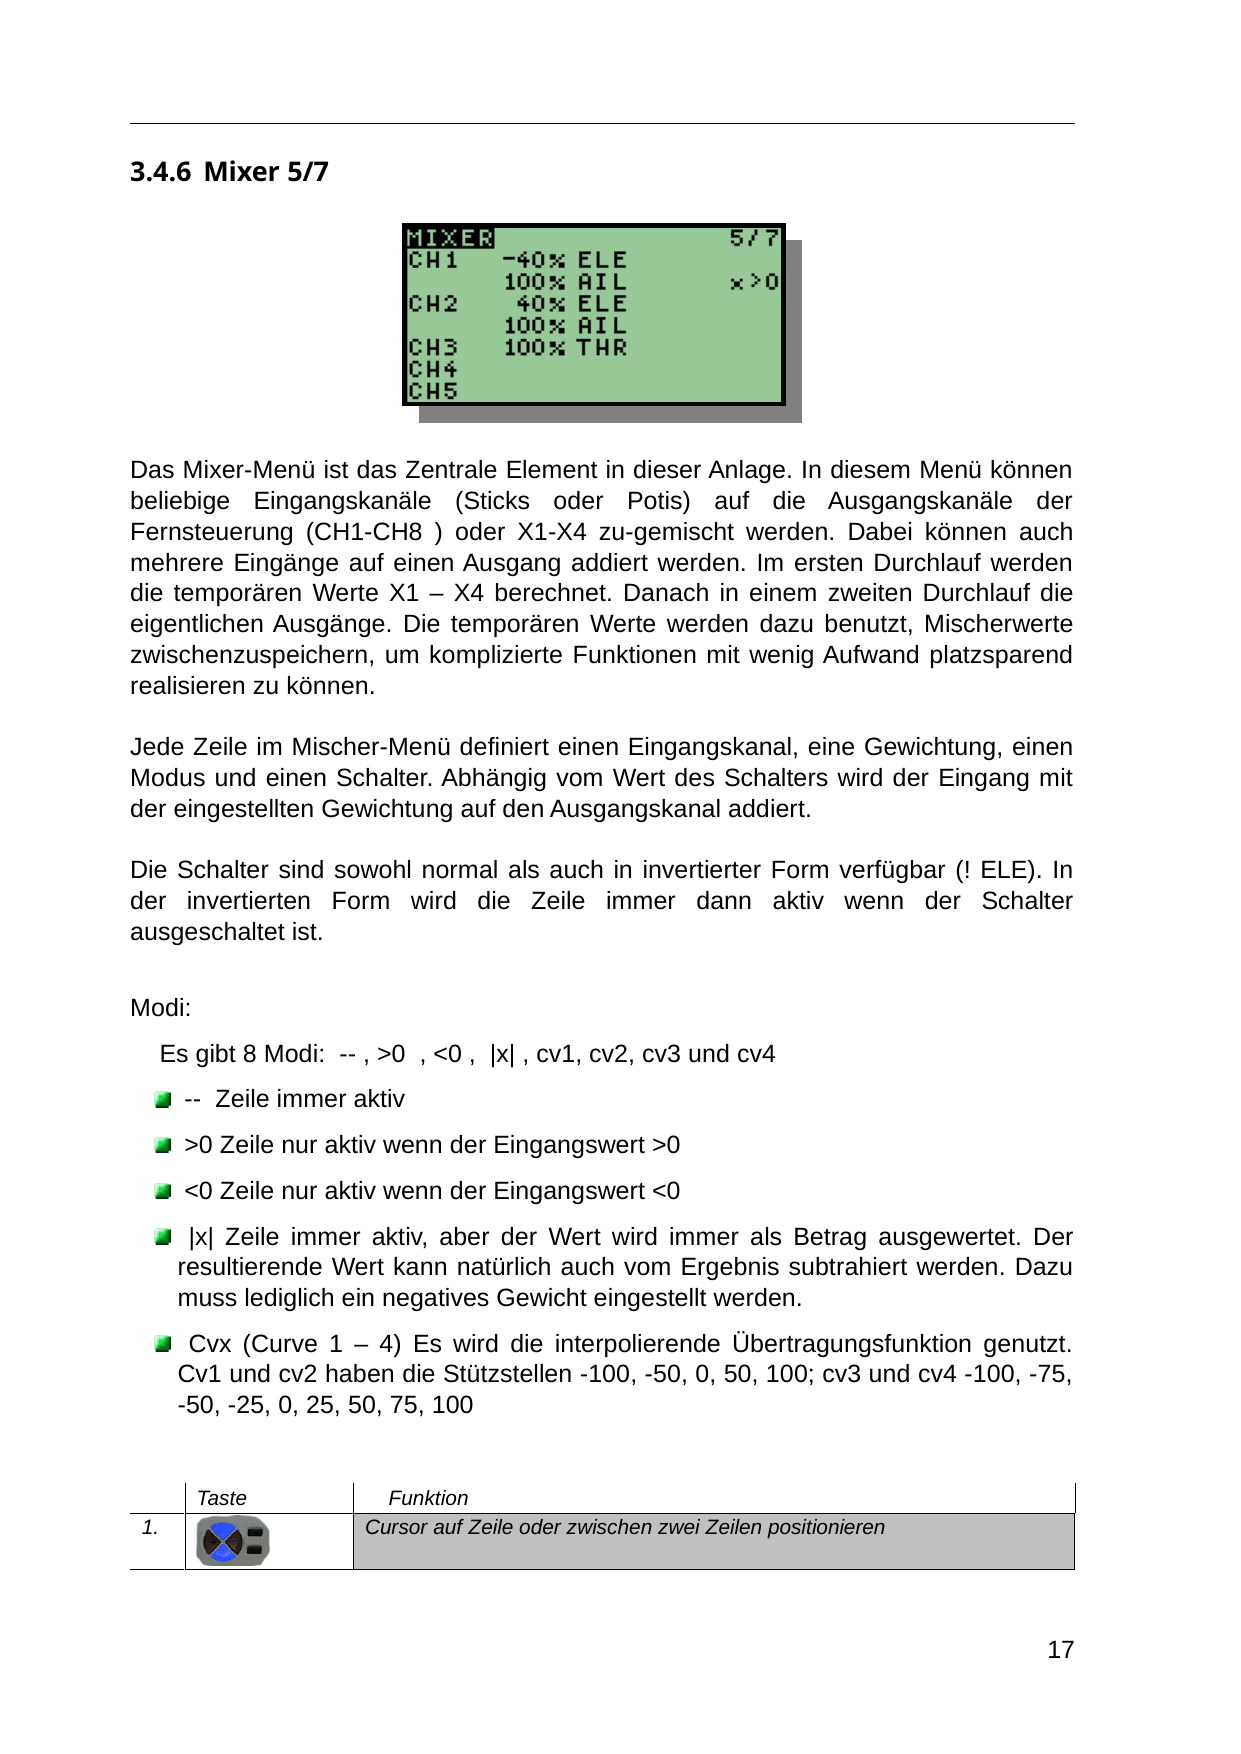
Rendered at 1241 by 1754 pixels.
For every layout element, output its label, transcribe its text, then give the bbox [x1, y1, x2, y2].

subtitle Mixer 5/7 [130, 152, 1075, 189]
text Jede Zeile im Mischer-Menü definiert einen Eingangskanal, eine Gewichtung, einen Modus und einen Schalter. Abhängig vom Wert des Schalters wird der Eingang mit der eingestellten Gewichtung auf den Ausgangskanal addiert. [130, 733, 1075, 822]
picture [196, 1515, 271, 1566]
picture [407, 228, 781, 402]
table_header Taste [186, 1483, 353, 1513]
picture [154, 1228, 171, 1245]
text Die Schalter sind sowohl normal als auch in invertierter Form verfügbar (! ELE). In der invertierten Form wird die Zeile immer dann aktiv wenn der Schalter ausgeschaltet ist. [130, 856, 1075, 945]
table_cell Cursor auf Zeile oder zwischen zwei Zeilen positionieren [354, 1514, 1074, 1569]
table_header Funktion [354, 1483, 1075, 1513]
list |x| Zeile immer aktiv, aber der Wert wird immer als Betrag ausgewertet. Der resultierende Wert kann natürlich auch vom Ergebnis subtrahiert werden. Dazu muss lediglich ein negatives Gewicht eingestellt werden. [153, 1222, 1075, 1312]
list <0 Zeile nur aktiv wenn der Eingangswert <0 [153, 1177, 1075, 1205]
text Das Mixer-Menü ist das Zentrale Element in dieser Anlage. In diesem Menü können beliebige Eingangskanäle (Sticks oder Potis) auf die Ausgangskanäle der Fernsteuerung (CH1-CH8 ) oder X1-X4 zu-gemischt werden. Dabei können auch mehrere Eingänge auf einen Ausgang addiert werden. Im ersten Durchlauf werden die temporären Werte X1 – X4 berechnet. Danach in einem zweiten Durchlauf die eigentlichen Ausgänge. Die temporären Werte werden dazu benutzt, Mischerwerte zwischenzuspeichern, um komplizierte Funktionen mit wenig Aufwand platzsparend realisieren zu können. [130, 456, 1075, 699]
list >0 Zeile nur aktiv wenn der Eingangswert >0 [153, 1131, 1075, 1159]
table_cell 1. [130, 1514, 184, 1569]
picture [154, 1183, 171, 1199]
text Es gibt 8 Modi: -- , >0 , <0 , |x| , cv1, cv2, cv3 und cv4 [130, 1039, 1075, 1068]
picture [154, 1335, 171, 1352]
list -- Zeile immer aktiv [153, 1085, 1075, 1113]
picture [154, 1091, 171, 1108]
table_header [130, 1483, 184, 1513]
picture [154, 1137, 171, 1153]
list Cvx (Curve 1 – 4) Es wird die interpolierende Übertragungsfunktion genutzt. Cv1 und cv2 haben die Stützstellen -100, -50, 0, 50, 100; cv3 und cv4 -100, -75, -50, -25, 0, 25, 50, 75, 100 [153, 1330, 1075, 1419]
text Modi: [130, 994, 1075, 1022]
table_cell [186, 1514, 353, 1569]
